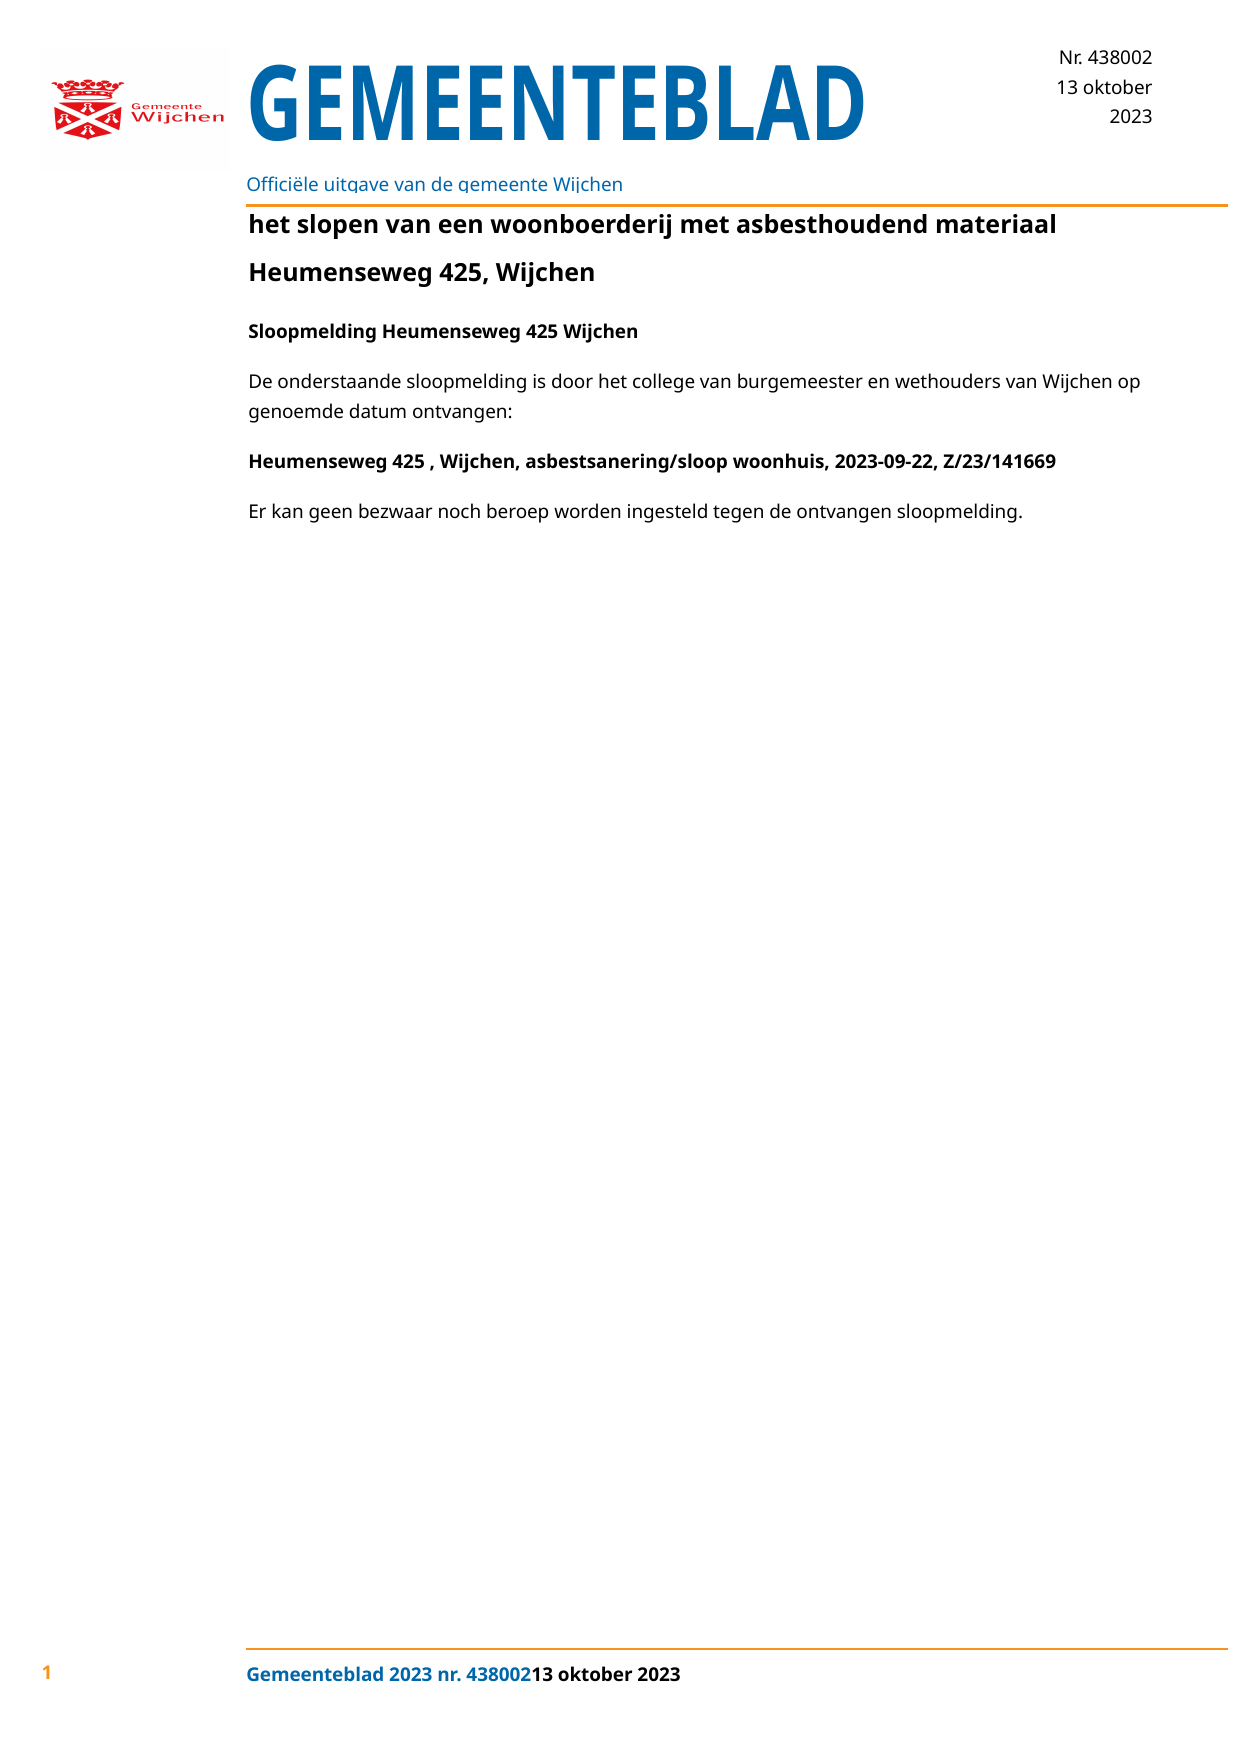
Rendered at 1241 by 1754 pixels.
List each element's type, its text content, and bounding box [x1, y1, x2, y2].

text het slopen van een woonboerderij met asbesthoudend materiaal Heumenseweg 425, Wijchen [248, 207, 1152, 288]
text Heumenseweg 425 , Wijchen, asbestsanering/sloop woonhuis, 2023-09-22, Z/23/141669 [248, 448, 1152, 474]
text Sloopmelding Heumenseweg 425 Wijchen [248, 318, 1152, 344]
text Er kan geen bezwaar noch beroep worden ingesteld tegen de ontvangen sloopmelding. [248, 499, 1152, 524]
text De onderstaande sloopmelding is door het college van burgemeester en wethouders van Wijchen op genoemde datum ontvangen: [248, 368, 1152, 424]
picture [41, 47, 231, 172]
